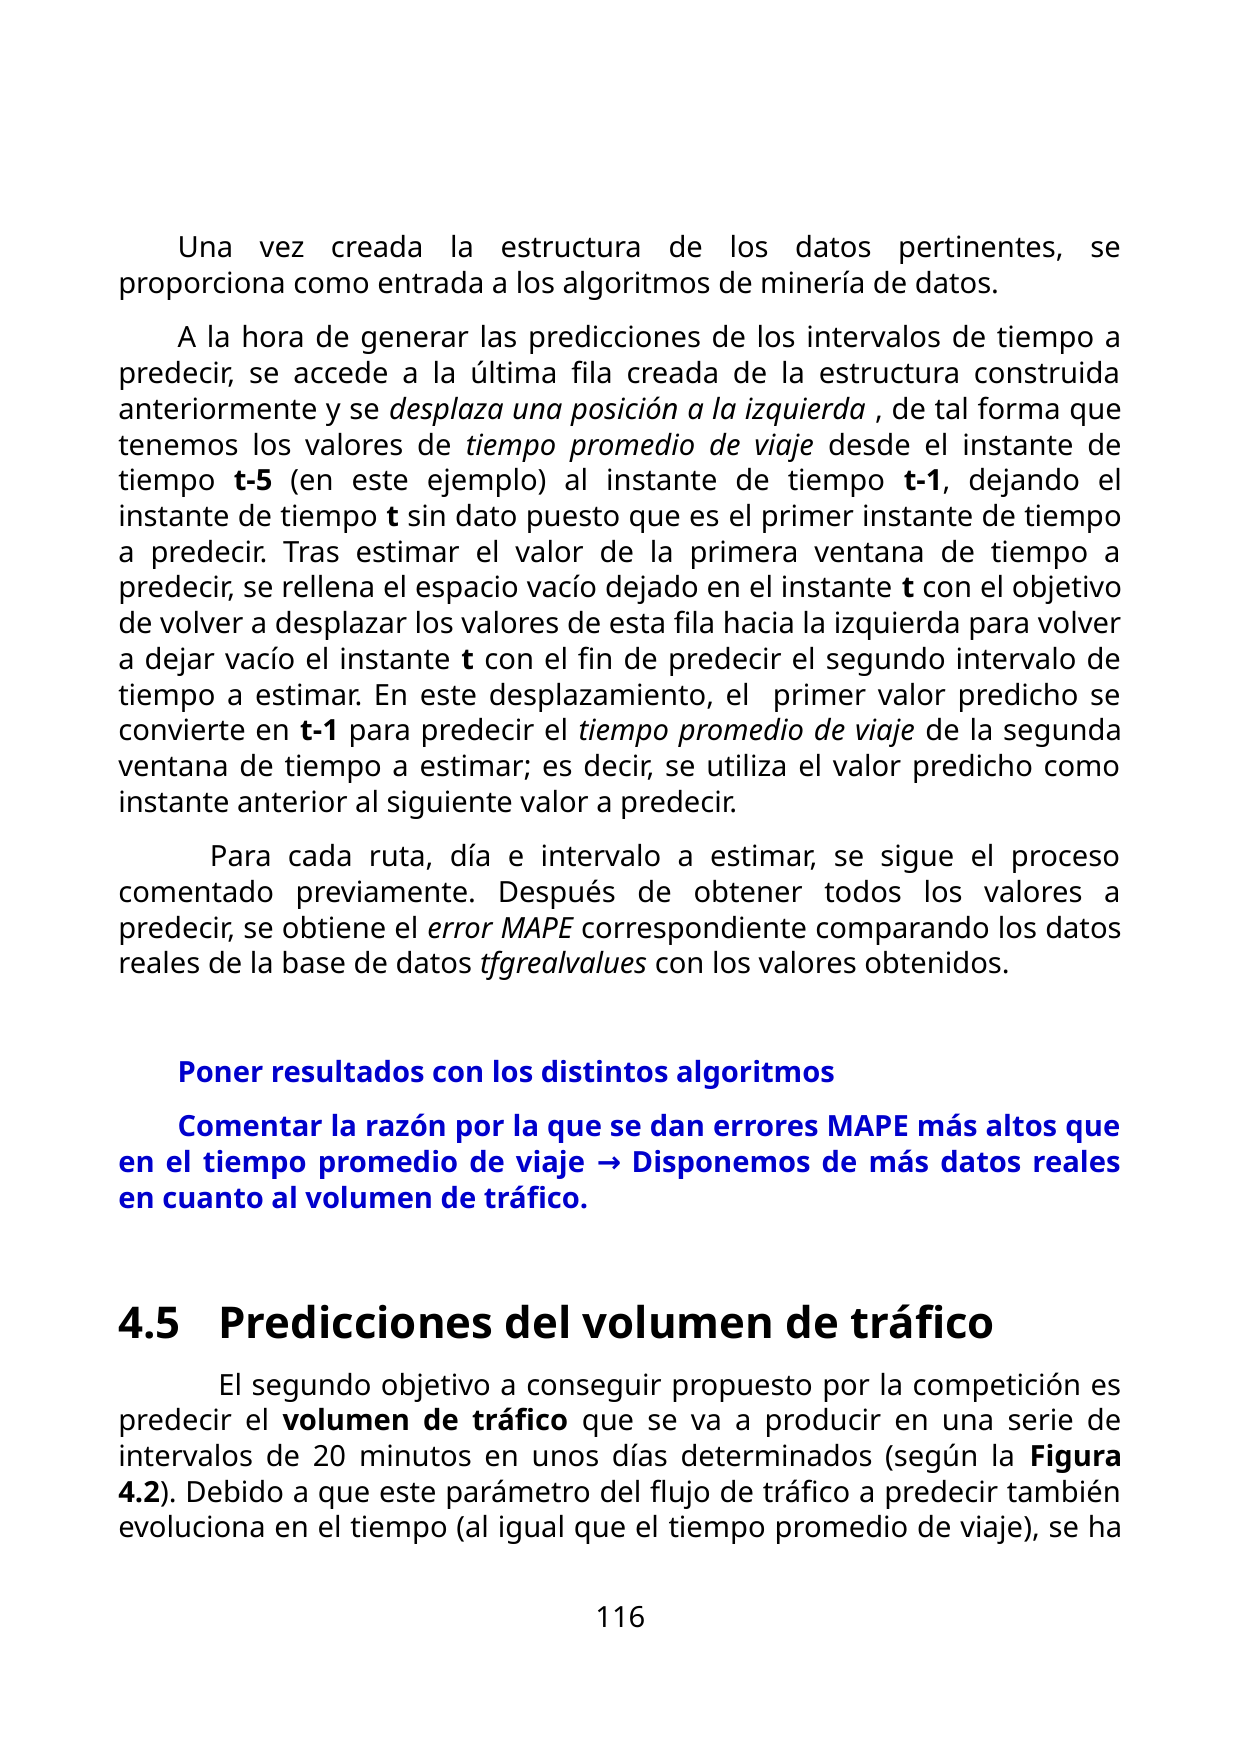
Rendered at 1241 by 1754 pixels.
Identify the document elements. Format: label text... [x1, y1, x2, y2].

text Comentar la razón por la que se dan errores MAPE más altos que en el tiempo promedio de viaje → Disponemos de más datos reales en cuanto al volumen de tráfico. [118, 1105, 1122, 1217]
text A la hora de generar las predicciones de los intervalos de tiempo a predecir, se accede a la última fila creada de la estructura construida anteriormente y se desplaza una posición a la izquierda , de tal forma que tenemos los valores de tiempo promedio de viaje desde el instante de tiempo t-5 (en este ejemplo) al instante de tiempo t-1, dejando el instante de tiempo t sin dato puesto que es el primer instante de tiempo a predecir. Tras estimar el valor de la primera ventana de tiempo a predecir, se rellena el espacio vacío dejado en el instante t con el objetivo de volver a desplazar los valores de esta fila hacia la izquierda para volver a dejar vacío el instante t con el fin de predecir el segundo intervalo de tiempo a estimar. En este desplazamiento, el primer valor predicho se convierte en t-1 para predecir el tiempo promedio de viaje de la segunda ventana de tiempo a estimar; es decir, se utiliza el valor predicho como instante anterior al siguiente valor a predecir. [118, 317, 1122, 821]
text Para cada ruta, día e intervalo a estimar, se sigue el proceso comentado previamente. Después de obtener todos los valores a predecir, se obtiene el error MAPE correspondiente comparando los datos reales de la base de datos tfgrealvalues con los valores obtenidos. [118, 835, 1122, 982]
text Poner resultados con los distintos algoritmos [118, 1051, 1122, 1091]
text Una vez creada la estructura de los datos pertinentes, se proporciona como entrada a los algoritmos de minería de datos. [118, 227, 1122, 302]
subtitle Predicciones del volumen de tráfico [118, 1292, 1122, 1351]
text El segundo objetivo a conseguir propuesto por la competición es predecir el volumen de tráfico que se va a producir en una serie de intervalos de 20 minutos en unos días determinados (según la Figura 4.2). Debido a que este parámetro del flujo de tráfico a predecir también evoluciona en el tiempo (al igual que el tiempo promedio de viaje), se ha [118, 1364, 1122, 1546]
